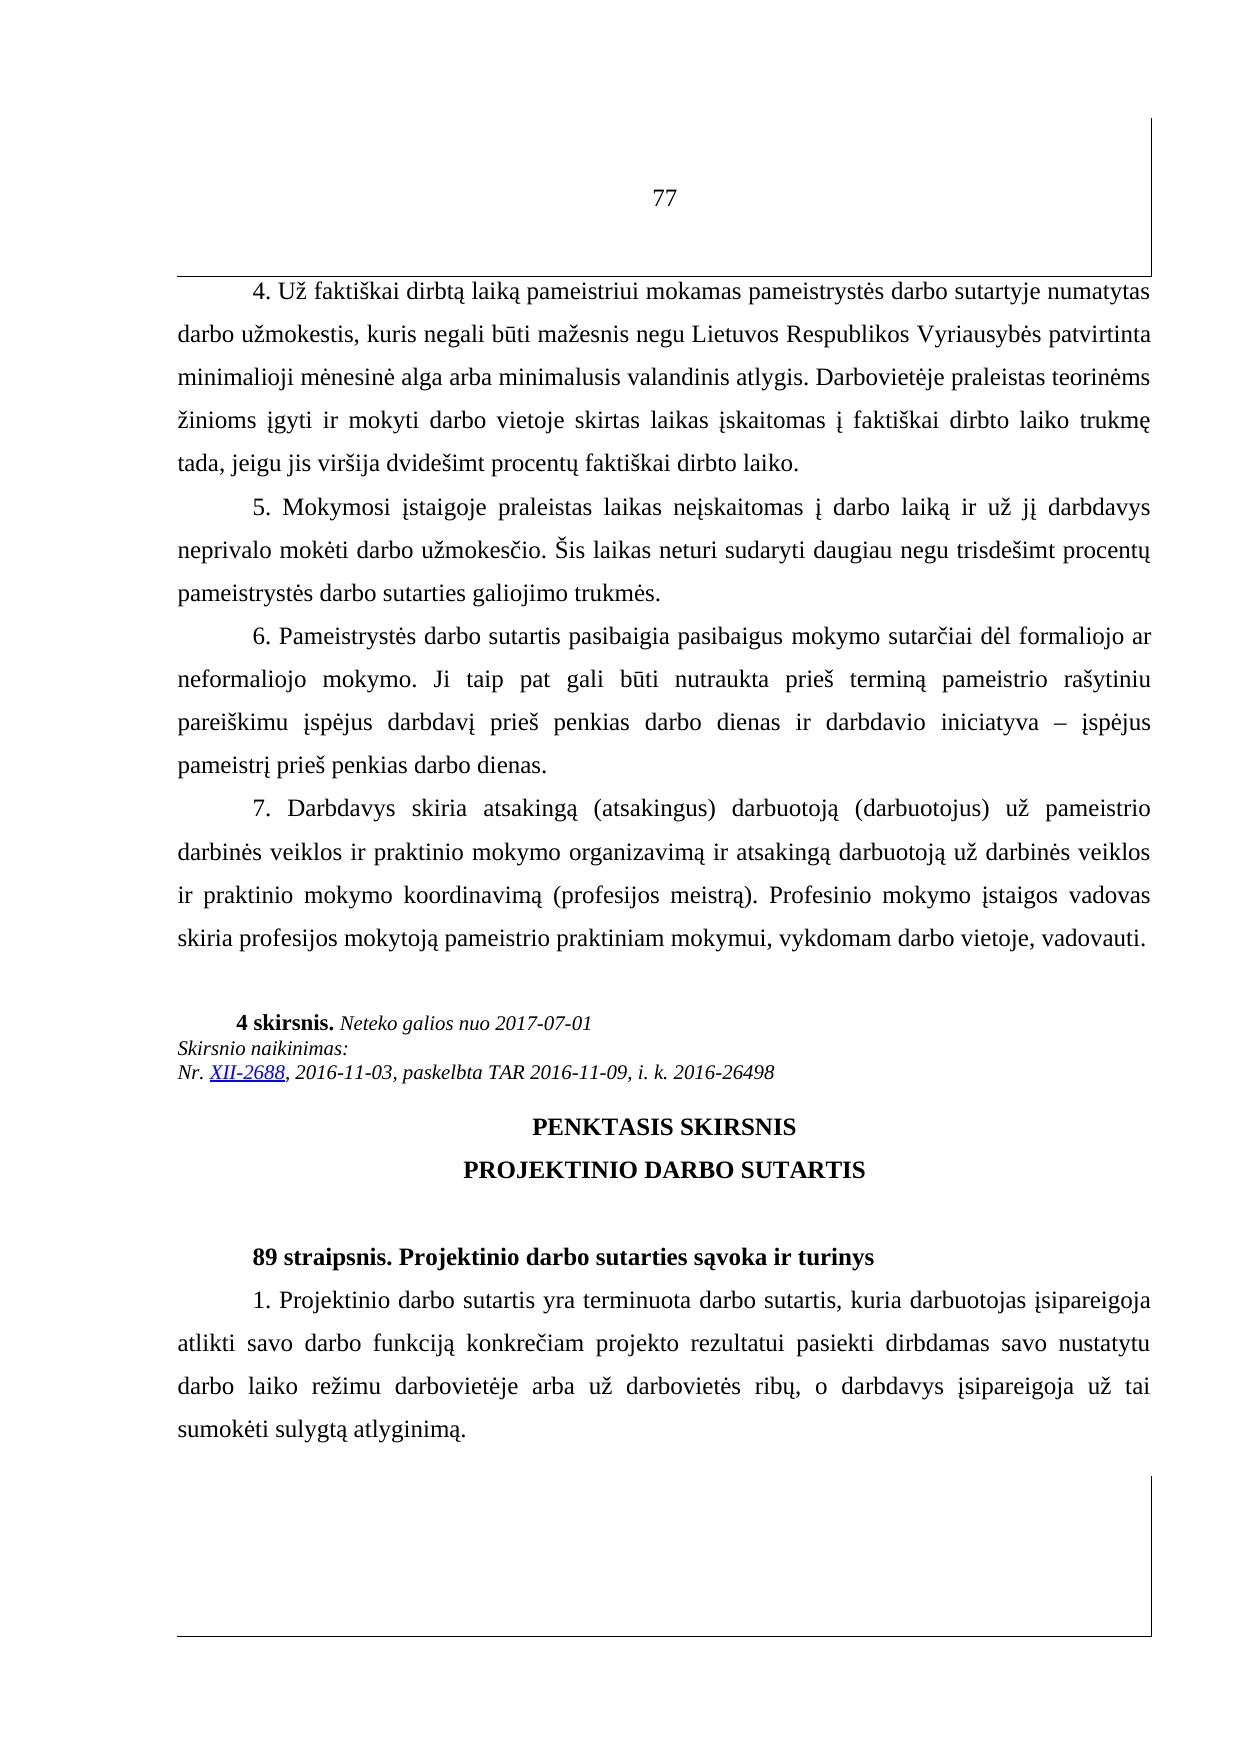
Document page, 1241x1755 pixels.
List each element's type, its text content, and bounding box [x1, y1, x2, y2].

text 6. Pameistrystės darbo sutartis pasibaigia pasibaigus mokymo sutarčiai dėl formaliojo ar neformaliojo mokymo. Ji taip pat gali būti nutraukta prieš terminą pameistrio rašytiniu pareiškimu įspėjus darbdavį prieš penkias darbo dienas ir darbdavio iniciatyva – įspėjus pameistrį prieš penkias darbo dienas. [177, 621, 1152, 779]
text Nr. XII-2688, 2016-11-03, paskelbta TAR 2016-11-09, i. k. 2016-26498 [177, 1059, 1152, 1084]
text 1. Projektinio darbo sutartis yra terminuota darbo sutartis, kuria darbuotojas įsipareigoja atlikti savo darbo funkciją konkrečiam projekto rezultatui pasiekti dirbdamas savo nustatytu darbo laiko režimu darbovietėje arba už darbovietės ribų, o darbdavys įsipareigoja už tai sumokėti sulygtą atlyginimą. [177, 1285, 1152, 1443]
text 5. Mokymosi įstaigoje praleistas laikas neįskaitomas į darbo laiką ir už jį darbdavys neprivalo mokėti darbo užmokesčio. Šis laikas neturi sudaryti daugiau negu trisdešimt procentų pameistrystės darbo sutarties galiojimo trukmės. [177, 492, 1152, 607]
text 4. Už faktiškai dirbtą laiką pameistriui mokamas pameistrystės darbo sutartyje numatytas darbo užmokestis, kuris negali būti mažesnis negu Lietuvos Respublikos Vyriausybės patvirtinta minimalioji mėnesinė alga arba minimalusis valandinis atlygis. Darbovietėje praleistas teorinėms žinioms įgyti ir mokyti darbo vietoje skirtas laikas įskaitomas į faktiškai dirbto laiko trukmę tada, jeigu jis viršija dvidešimt procentų faktiškai dirbto laiko. [177, 276, 1152, 477]
text 4 skirsnis. Neteko galios nuo 2017-07-01 [177, 1009, 1152, 1036]
text Skirsnio naikinimas: [177, 1036, 1152, 1059]
subtitle 89 straipsnis. Projektinio darbo sutarties sąvoka ir turinys [177, 1242, 1152, 1271]
text PENKTASIS SKIRSNIS [177, 1112, 1152, 1141]
text 7. Darbdavys skiria atsakingą (atsakingus) darbuotoją (darbuotojus) už pameistrio darbinės veiklos ir praktinio mokymo organizavimą ir atsakingą darbuotoją už darbinės veiklos ir praktinio mokymo koordinavimą (profesijos meistrą). Profesinio mokymo įstaigos vadovas skiria profesijos mokytoją pameistrio praktiniam mokymui, vykdomam darbo vietoje, vadovauti. [177, 793, 1152, 952]
text PROJEKTINIO DARBO SUTARTIS [177, 1156, 1152, 1184]
